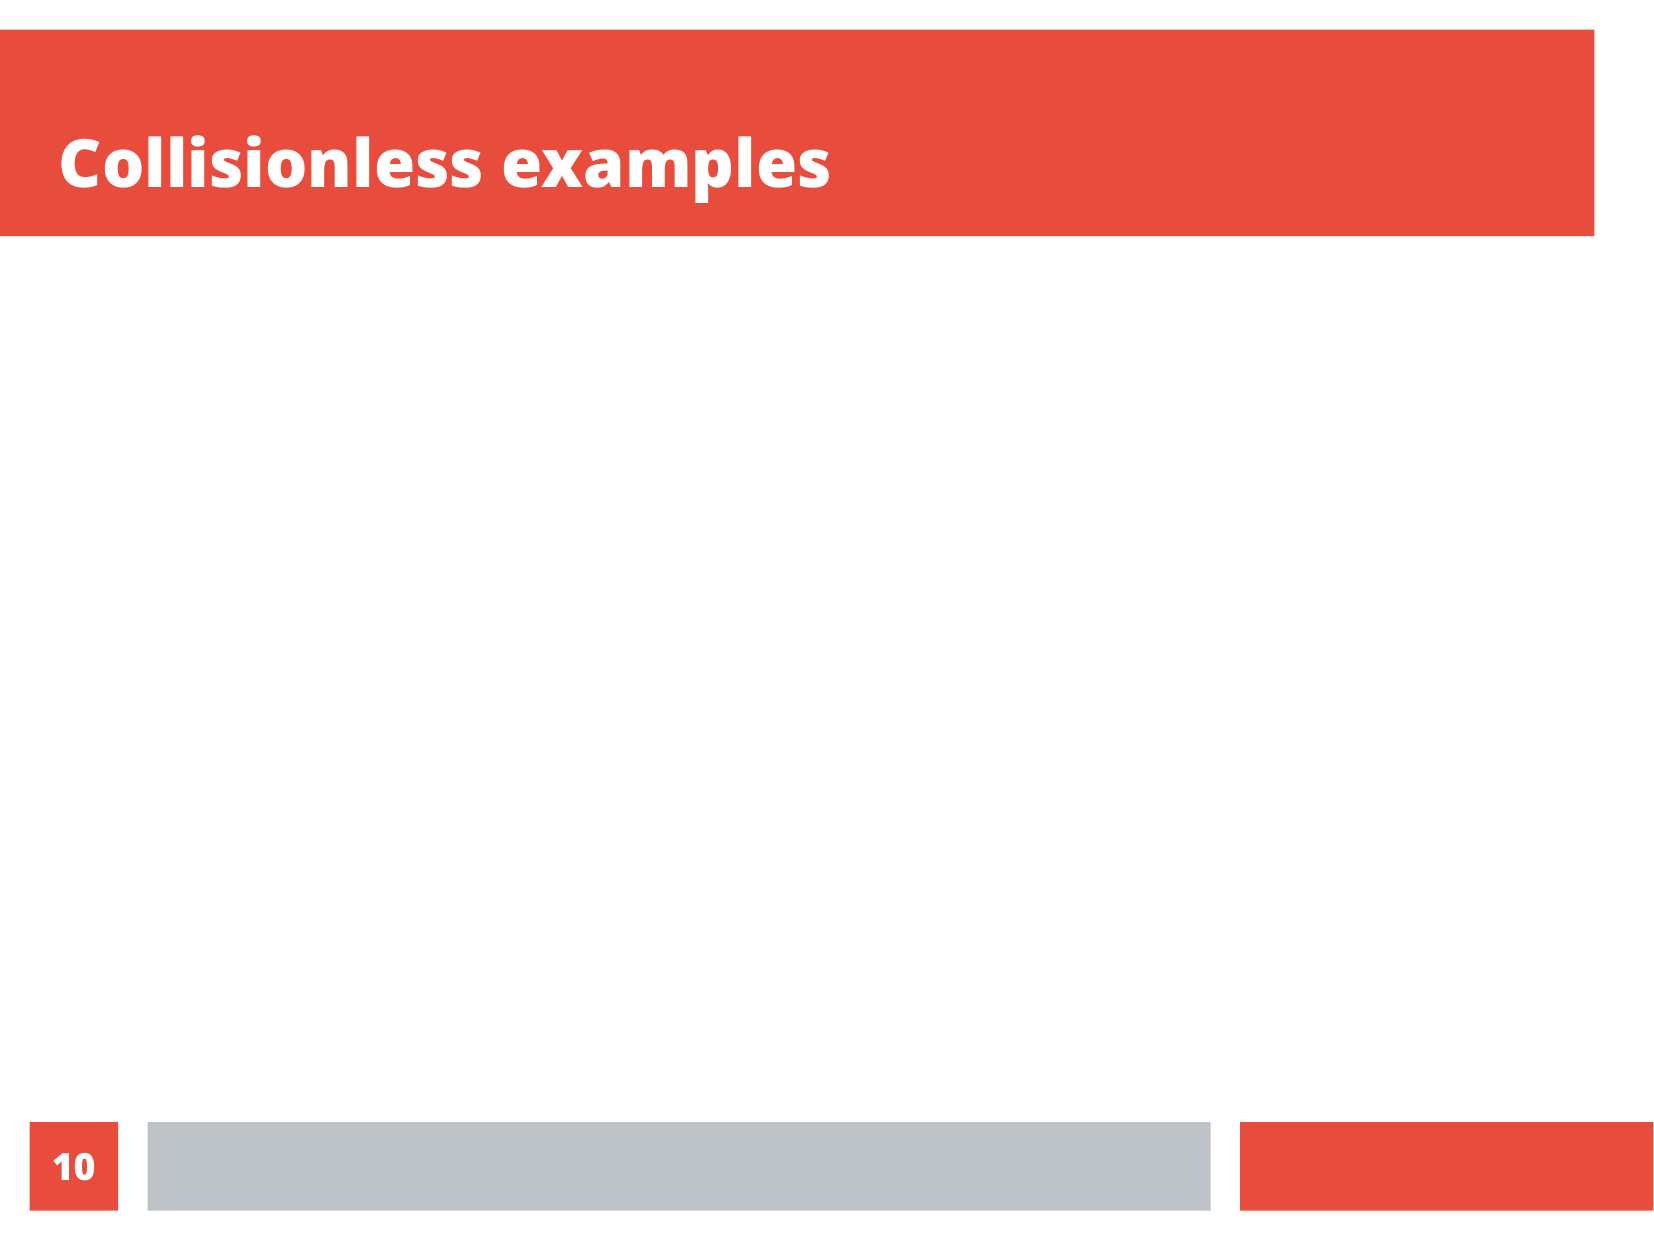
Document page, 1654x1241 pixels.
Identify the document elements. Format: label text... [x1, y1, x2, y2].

title Collisionless examples [59, 59, 1595, 207]
